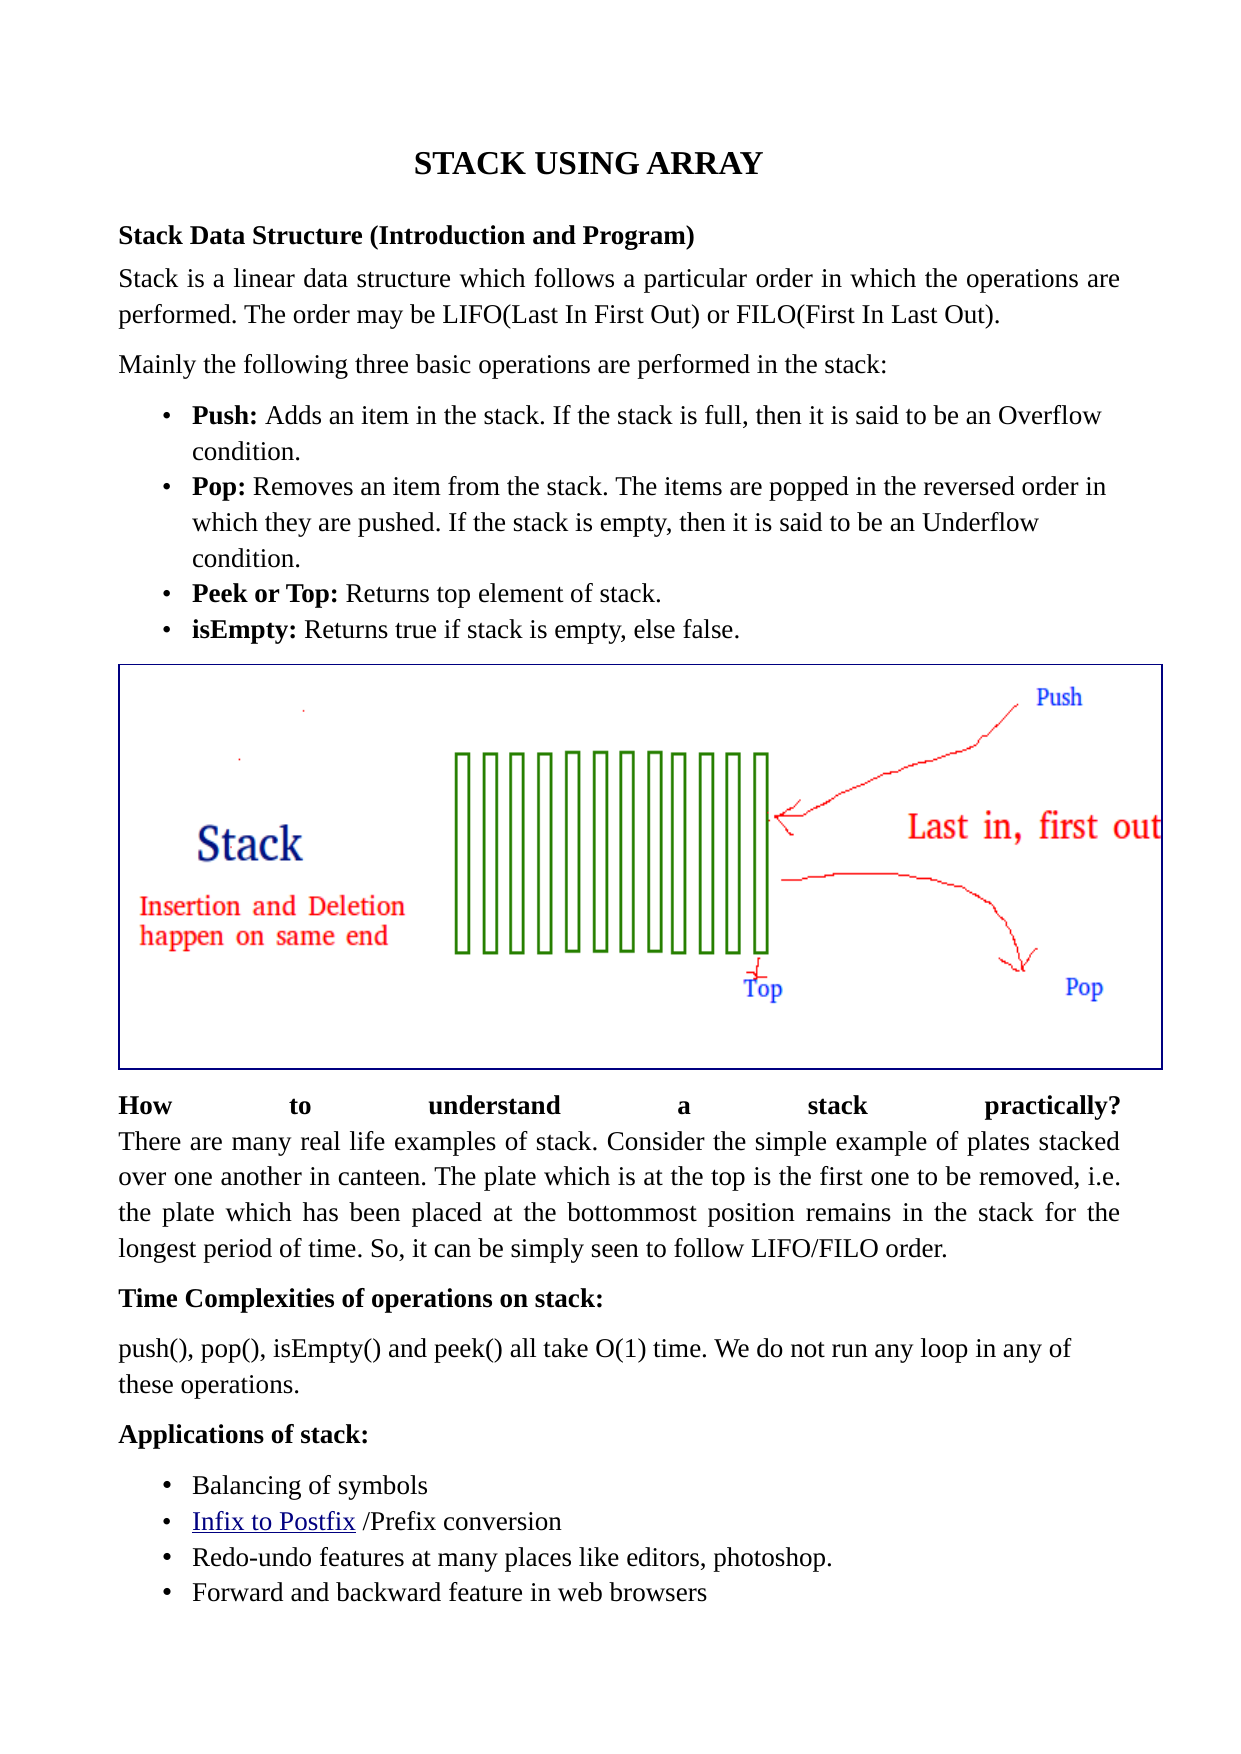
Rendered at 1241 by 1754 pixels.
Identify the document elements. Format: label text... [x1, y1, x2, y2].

text Time Complexities of operations on stack: [118, 1282, 1122, 1313]
text Applications of stack: [118, 1419, 1122, 1450]
list Infix to Postfix /Prefix conversion [162, 1505, 1122, 1536]
text Stack is a linear data structure which follows a particular order in which the operations are performed. The order may be LIFO(Last In First Out) or FILO(First In Last Out). [118, 263, 1122, 329]
list Forward and backward feature in web browsers [162, 1577, 1122, 1608]
list Balancing of symbols [162, 1469, 1122, 1500]
picture [120, 665, 1161, 1068]
subtitle Stack Data Structure (Introduction and Program) [118, 219, 1122, 250]
list isEmpty: Returns true if stack is empty, else false. [162, 613, 1122, 644]
list Redo-undo features at many places like editors, photoshop. [162, 1541, 1122, 1572]
list Pop: Removes an item from the stack. The items are popped in the reversed order in which they are pushed. If the stack is empty, then it is said to be an Underflow condition. [162, 470, 1122, 573]
list Peek or Top: Returns top element of stack. [162, 578, 1122, 609]
text How to understand a stack practically? There are many real life examples of stack. Consider the simple example of plates stacked over one another in canteen. The plate which is at the top is the first one to be removed, i.e. the plate which has been placed at the bottommost position remains in the stack for the longest period of time. So, it can be simply seen to follow LIFO/FILO order. [118, 1089, 1122, 1263]
text push(), pop(), isEmpty() and peek() all take O(1) time. We do not run any loop in any of these operations. [118, 1333, 1122, 1399]
text Mainly the following three basic operations are performed in the stack: [118, 349, 1122, 380]
list Push: Adds an item in the stack. If the stack is full, then it is said to be an Overflow condition. [162, 399, 1122, 466]
subtitle STACK USING ARRAY [118, 143, 1122, 181]
